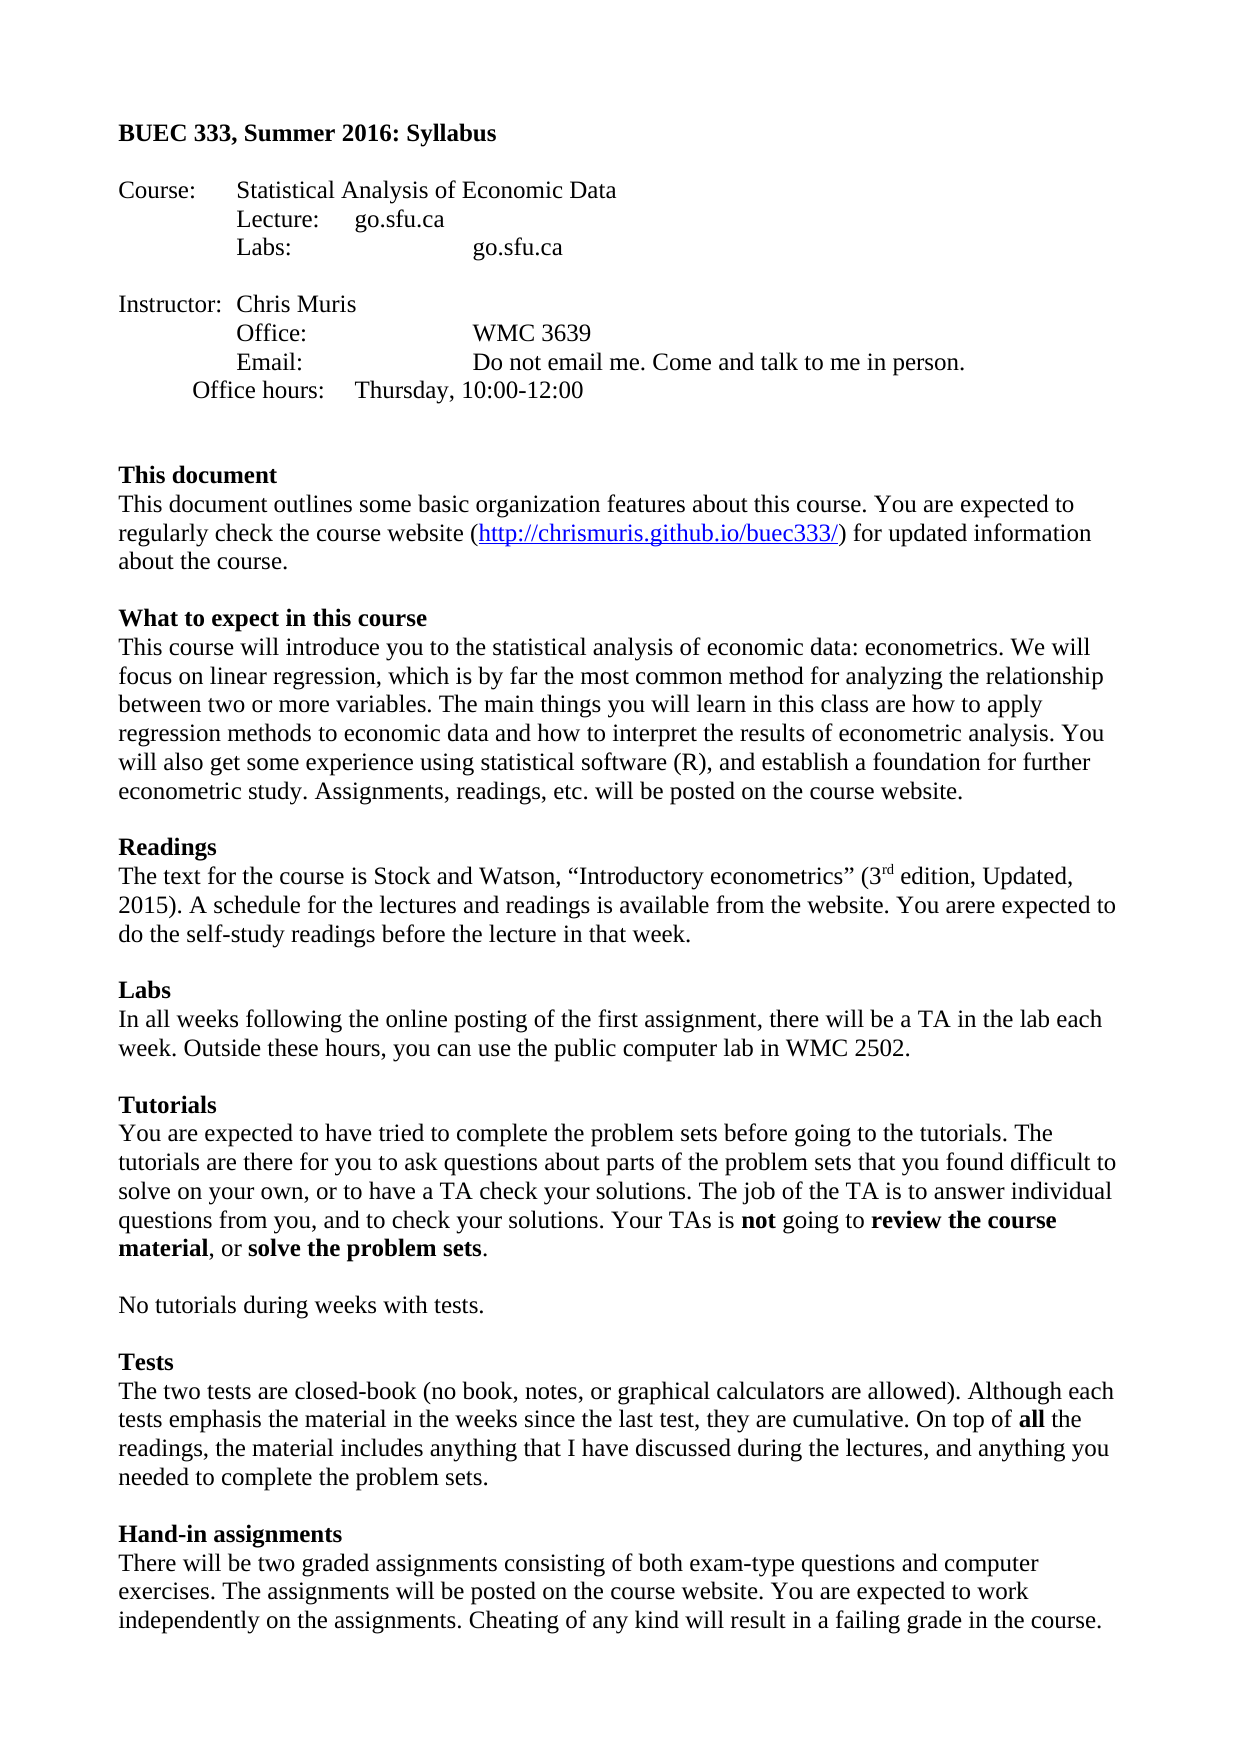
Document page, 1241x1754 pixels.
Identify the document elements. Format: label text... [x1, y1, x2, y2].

text Tests [118, 1347, 1122, 1376]
text Email: Do not email me. Come and talk to me in person. [118, 347, 1122, 375]
text The text for the course is Stock and Watson, “Introductory econometrics” (3rd edition, Updated, 2015). A schedule for the lectures and readings is available from the website. You arere expected to do the self-study readings before the lecture in that week. [118, 861, 1122, 947]
text Office hours: Thursday, 10:00-12:00 [118, 375, 1122, 404]
text You are expected to have tried to complete the problem sets before going to the tutorials. The tutorials are there for you to ask questions about parts of the problem sets that you found difficult to solve on your own, or to have a TA check your solutions. The job of the TA is to answer individual questions from you, and to check your solutions. Your TAs is not going to review the course material, or solve the problem sets. [118, 1118, 1122, 1262]
text What to expect in this course [118, 603, 1122, 632]
text No tutorials during weeks with tests. [118, 1290, 1122, 1319]
text Readings [118, 832, 1122, 861]
text This course will introduce you to the statistical analysis of economic data: econometrics. We will focus on linear regression, which is by far the most common method for analyzing the relationship between two or more variables. The main things you will learn in this class are how to apply regression methods to economic data and how to interpret the results of econometric analysis. You will also get some experience using statistical software (R), and establish a foundation for further econometric study. Assignments, readings, etc. will be posted on the course website. [118, 632, 1122, 804]
text There will be two graded assignments consisting of both exam-type questions and computer [118, 1548, 1122, 1576]
text In all weeks following the online posting of the first assignment, there will be a TA in the lab each week. Outside these hours, you can use the public computer lab in WMC 2502. [118, 1004, 1122, 1062]
text The two tests are closed-book (no book, notes, or graphical calculators are allowed). Although each tests emphasis the material in the weeks since the last test, they are cumulative. On top of all the readings, the material includes anything that I have discussed during the lectures, and anything you needed to complete the problem sets. [118, 1376, 1122, 1491]
text This document outlines some basic organization features about this course. You are expected to regularly check the course website (http://chrismuris.github.io/buec333/) for updated information about the course. [118, 489, 1122, 575]
text Office: WMC 3639 [118, 318, 1122, 347]
text Labs: go.sfu.ca [118, 232, 1122, 261]
text Tutorials [118, 1090, 1122, 1118]
text exercises. The assignments will be posted on the course website. You are expected to work [118, 1576, 1122, 1605]
text independently on the assignments. Cheating of any kind will result in a failing grade in the course. [118, 1605, 1122, 1634]
text Course: Statistical Analysis of Economic Data [118, 175, 1122, 204]
text This document [118, 460, 1122, 489]
text Hand-in assignments [118, 1519, 1122, 1548]
text Lecture: go.sfu.ca [118, 204, 1122, 232]
text BUEC 333, Summer 2016: Syllabus [118, 118, 1122, 147]
text Labs [118, 976, 1122, 1004]
text Instructor: Chris Muris [118, 289, 1122, 318]
